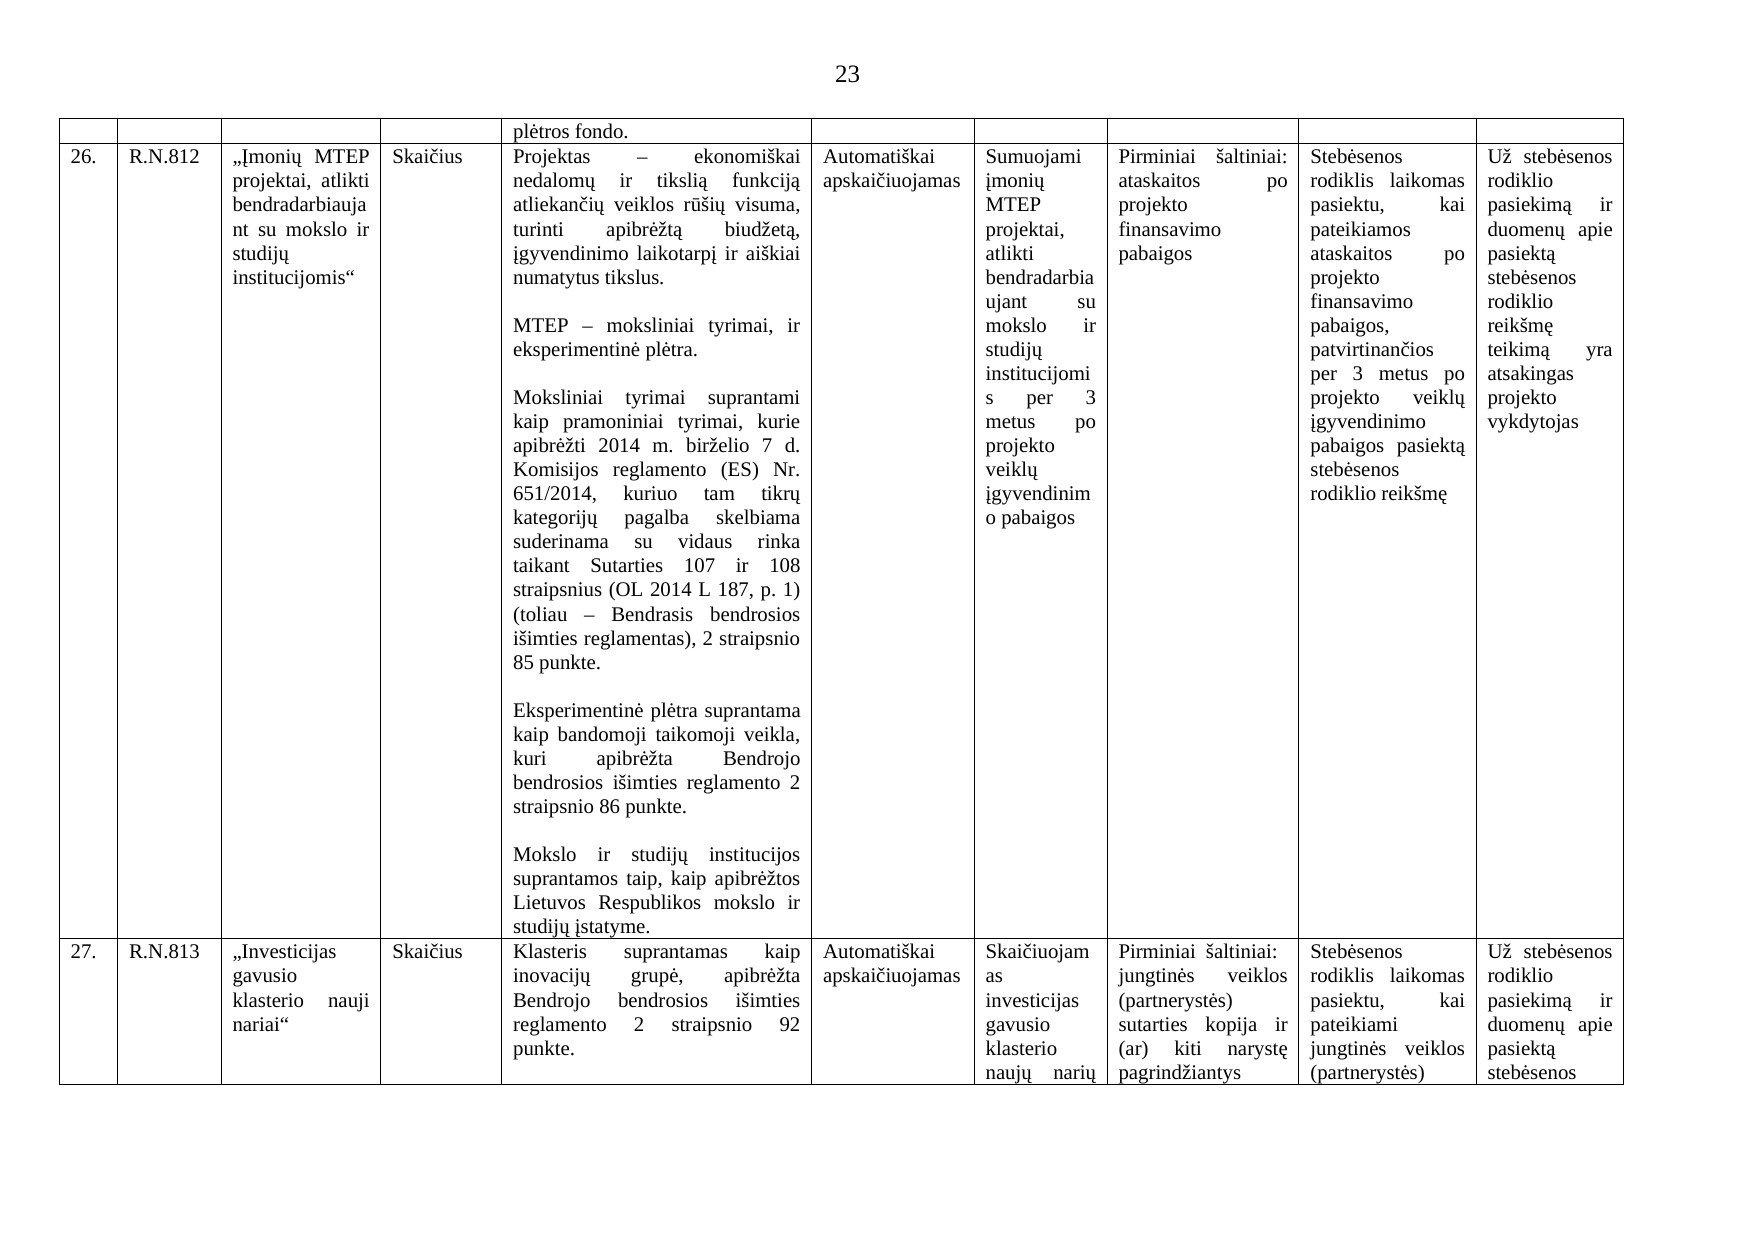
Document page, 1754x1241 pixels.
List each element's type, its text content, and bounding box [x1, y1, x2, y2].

table_cell [812, 119, 974, 143]
table_cell Klasteris suprantamas kaip inovacijų grupė, apibrėžta Bendrojo bendrosios išimties reglamento 2 straipsnio 92 punkte. [502, 939, 811, 1084]
table_cell Skaičius [381, 939, 501, 1084]
table_cell Pirminiai šaltiniai: ataskaitos po projekto finansavimo pabaigos [1108, 144, 1298, 938]
table_cell [60, 119, 117, 143]
table_cell „Įmonių MTEP projektai, atlikti bendradarbiaujant su mokslo ir studijų institucijomis“ [222, 144, 380, 938]
table_cell Už stebėsenos rodiklio pasiekimą ir duomenų apie pasiektą stebėsenos [1477, 939, 1623, 1084]
table_cell [381, 119, 501, 143]
table_cell 27. [60, 939, 117, 1084]
table_cell plėtros fondo. [502, 119, 811, 143]
table_cell [118, 119, 221, 143]
table_cell Pirminiai šaltiniai: jungtinės veiklos (partnerystės) sutarties kopija ir (ar) kiti narystę pagrindžiantys [1108, 939, 1298, 1084]
table_cell „Investicijas gavusio klasterio nauji nariai“ [222, 939, 380, 1084]
table_cell [222, 119, 380, 143]
table_cell Sumuojami įmonių MTEP projektai, atlikti bendradarbiaujant su mokslo ir studijų institucijomis per 3 metus po projekto veiklų įgyvendinimo pabaigos [975, 144, 1107, 938]
table_cell Projektas – ekonomiškai nedalomų ir tikslią funkciją atliekančių veiklos rūšių visuma, turinti apibrėžtą biudžetą, įgyvendinimo laikotarpį ir aiškiai numatytus tikslus. MTEP – moksliniai tyrimai, ir eksperimentinė plėtra. Moksliniai tyrimai suprantami kaip pramoniniai tyrimai, kurie apibrėžti 2014 m. birželio 7 d. Komisijos reglamento (ES) Nr. 651/2014, kuriuo tam tikrų kategorijų pagalba skelbiama suderinama su vidaus rinka taikant Sutarties 107 ir 108 straipsnius (OL 2014 L 187, p. 1) (toliau – Bendrasis bendrosios išimties reglamentas), 2 straipsnio 85 punkte. Eksperimentinė plėtra suprantama kaip bandomoji taikomoji veikla, kuri apibrėžta Bendrojo bendrosios išimties reglamento 2 straipsnio 86 punkte. Mokslo ir studijų institucijos suprantamos taip, kaip apibrėžtos Lietuvos Respublikos mokslo ir studijų įstatyme. [502, 144, 811, 938]
table_cell Už stebėsenos rodiklio pasiekimą ir duomenų apie pasiektą stebėsenos rodiklio reikšmę teikimą yra atsakingas projekto vykdytojas [1477, 144, 1623, 938]
table_cell Skaičius [381, 144, 501, 938]
table_cell Stebėsenos rodiklis laikomas pasiektu, kai pateikiami jungtinės veiklos (partnerystės) [1299, 939, 1476, 1084]
table_cell Skaičiuojamas investicijas gavusio klasterio naujų narių [975, 939, 1107, 1084]
table_cell Stebėsenos rodiklis laikomas pasiektu, kai pateikiamos ataskaitos po projekto finansavimo pabaigos, patvirtinančios per 3 metus po projekto veiklų įgyvendinimo pabaigos pasiektą stebėsenos rodiklio reikšmę [1299, 144, 1476, 938]
table_cell Automatiškai apskaičiuojamas [812, 939, 974, 1084]
table_cell R.N.812 [118, 144, 221, 938]
table_cell 26. [60, 144, 117, 938]
table_cell [1477, 119, 1623, 143]
table_cell R.N.813 [118, 939, 221, 1084]
table_cell Automatiškai apskaičiuojamas [812, 144, 974, 938]
